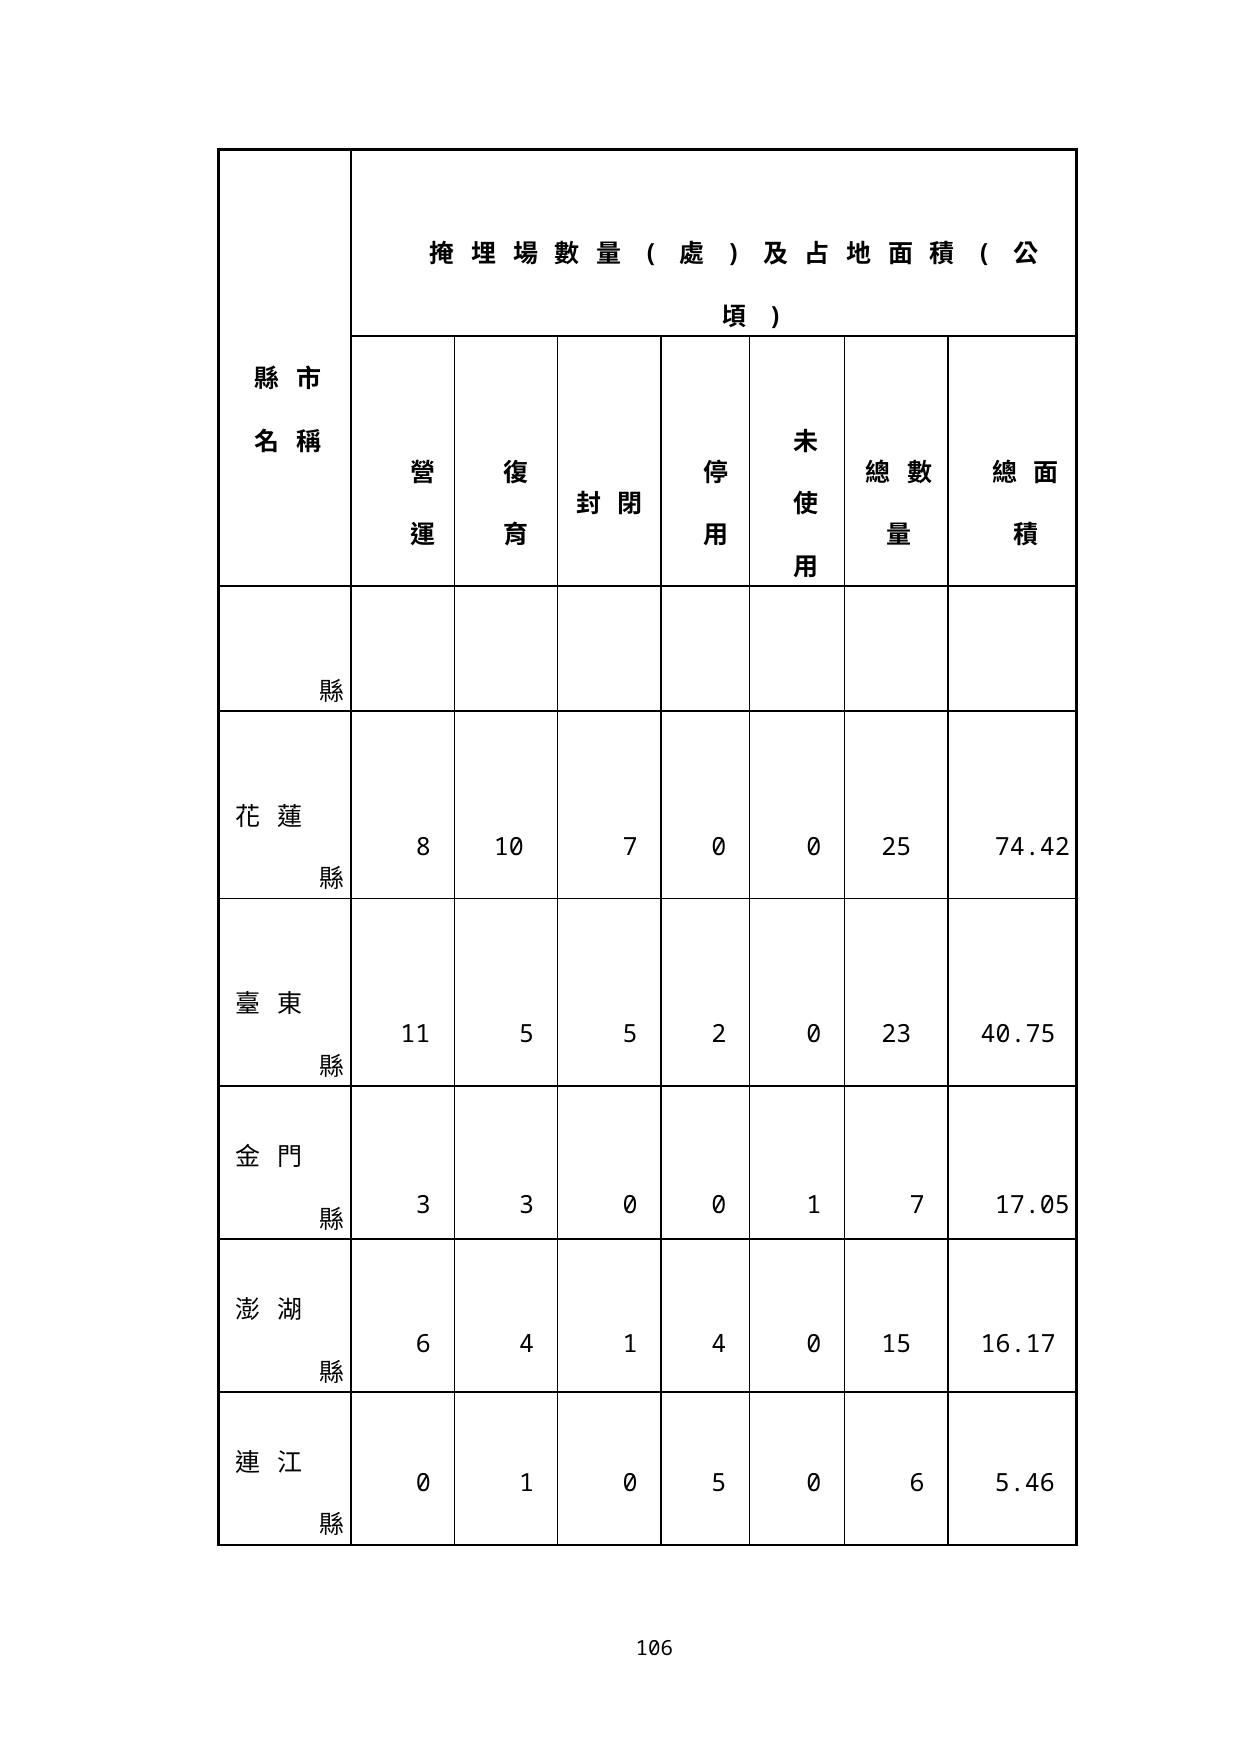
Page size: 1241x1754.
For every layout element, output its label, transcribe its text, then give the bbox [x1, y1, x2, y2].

table_cell 5.46 [949, 1393, 1075, 1544]
table_cell 總數量 [845, 337, 947, 585]
table_cell [558, 587, 660, 710]
table_cell 23 [845, 899, 947, 1085]
table_cell 停用 [662, 337, 749, 585]
table_cell 2 [662, 899, 749, 1085]
table_cell 40.75 [949, 899, 1075, 1085]
table_cell 15 [845, 1240, 947, 1391]
table_cell 封閉 [558, 337, 660, 585]
table_cell [455, 587, 557, 710]
table_cell [750, 587, 844, 710]
table_cell 1 [455, 1393, 557, 1544]
table_cell 總面積 [949, 337, 1075, 585]
table_cell 復育 [455, 337, 557, 585]
table_cell [352, 587, 454, 710]
table_cell 74.42 [949, 712, 1075, 898]
table_cell 4 [455, 1240, 557, 1391]
table_cell 0 [662, 1087, 749, 1238]
table_cell 6 [352, 1240, 454, 1391]
table_cell 臺東縣 [220, 899, 350, 1085]
table_cell 8 [352, 712, 454, 898]
table_cell 1 [558, 1240, 660, 1391]
table_cell 營運 [352, 337, 454, 585]
table_cell 0 [352, 1393, 454, 1544]
table_cell 17.05 [949, 1087, 1075, 1238]
table_cell 0 [558, 1393, 660, 1544]
table_cell [845, 587, 947, 710]
table_cell 11 [352, 899, 454, 1085]
table_cell 10 [455, 712, 557, 898]
table_cell 0 [750, 899, 844, 1085]
table_cell 5 [558, 899, 660, 1085]
table_header 掩埋場數量(處)及占地面積(公頃) [352, 151, 1075, 335]
table_cell 0 [750, 1393, 844, 1544]
table_header 縣市名稱 [220, 151, 350, 585]
table_cell 1 [750, 1087, 844, 1238]
table_cell 澎湖縣 [220, 1240, 350, 1391]
table_cell 0 [750, 1240, 844, 1391]
table_cell 16.17 [949, 1240, 1075, 1391]
table_cell 5 [662, 1393, 749, 1544]
table_cell 3 [455, 1087, 557, 1238]
table_cell [949, 587, 1075, 710]
table_cell 連江縣 [220, 1393, 350, 1544]
table_cell 0 [750, 712, 844, 898]
table_cell 3 [352, 1087, 454, 1238]
table_cell 4 [662, 1240, 749, 1391]
table_cell 金門縣 [220, 1087, 350, 1238]
table_cell 0 [558, 1087, 660, 1238]
table_cell 未使用 [750, 337, 844, 585]
table_cell 7 [845, 1087, 947, 1238]
table_cell 0 [662, 712, 749, 898]
table_cell 7 [558, 712, 660, 898]
table_cell [662, 587, 749, 710]
table_cell 25 [845, 712, 947, 898]
table_cell 5 [455, 899, 557, 1085]
table_cell 花蓮縣 [220, 712, 350, 898]
table_cell 縣 [220, 587, 350, 710]
table_cell 6 [845, 1393, 947, 1544]
